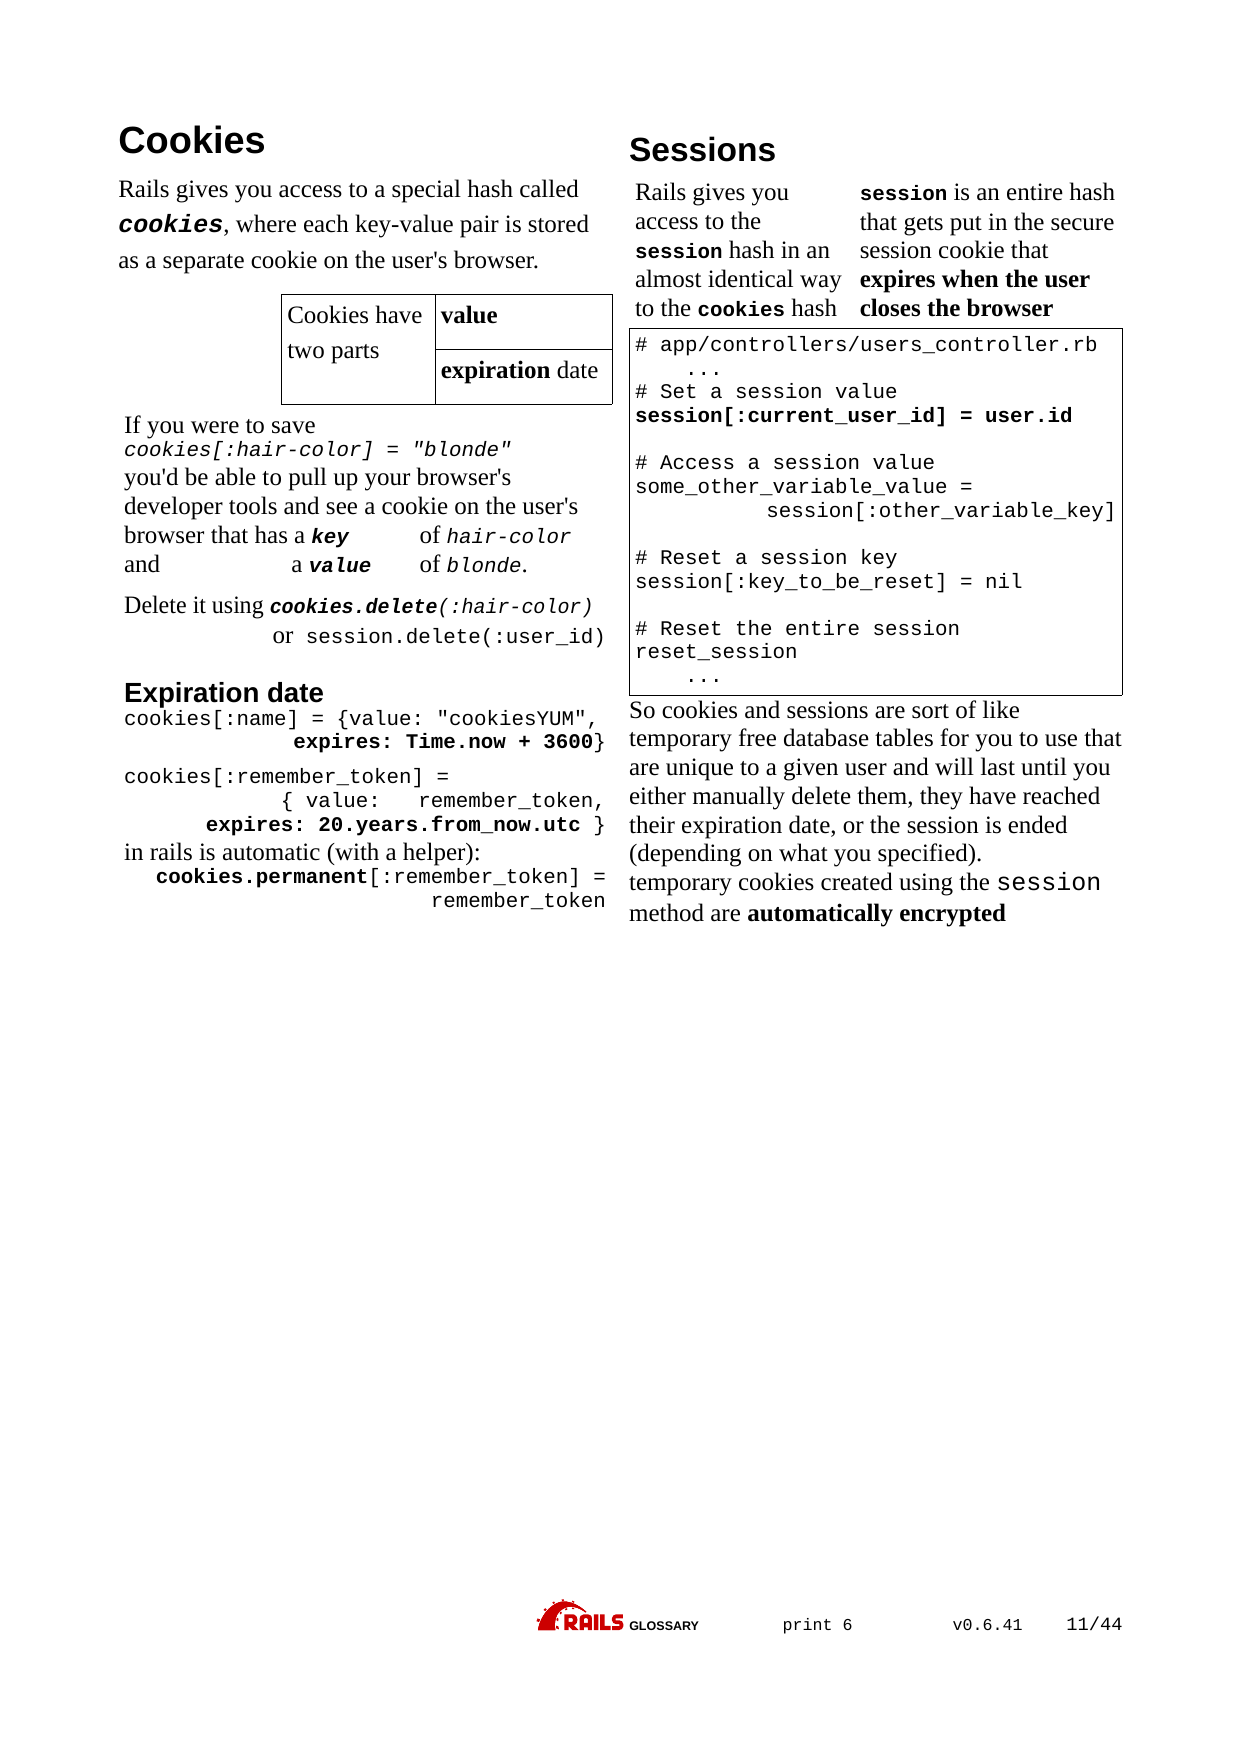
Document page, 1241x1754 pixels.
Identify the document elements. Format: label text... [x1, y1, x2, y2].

subtitle Sessions [629, 130, 1122, 168]
table_cell expiration date [436, 350, 612, 404]
text Rails gives you access to a special hash called cookies, where each key-value pair is stored as a separate cookie on the user's browser. [118, 174, 611, 274]
table_cell Delete it using cookies.delete(:hair-color) or session.delete(:user_id) [118, 585, 611, 655]
subtitle Cookies [118, 118, 611, 162]
table_header If you were to save cookies[:hair-color] = "blonde" you'd be able to pull up your browser's developer tools and see a cookie on the user's browser that has a key of hair-color and a value of blonde. [118, 404, 611, 585]
table_header Rails gives you access to the session hash in an almost identical way to the cookies hash [629, 171, 854, 328]
table_header Cookies have two parts [282, 295, 435, 404]
table_cell cookies[:remember_token] = { value: remember_token, expires: 20.years.from_now.utc } in rails is automatic (with a helper): cookies.permanent[:remember_token] = remember_token [118, 761, 611, 919]
table_cell # app/controllers/users_controller.rb ... # Set a session value session[:current_user_id] = user.id # Access a session value some_other_variable_value = session[:other_variable_key] # Reset a session key session[:key_to_be_reset] = nil # Reset the entire session reset_session ... [630, 329, 1122, 694]
table_header value [436, 295, 612, 349]
table_header session is an entire hash that gets put in the secure session cookie that expires when the user closes the browser [854, 171, 1122, 328]
text temporary cookies created using the session method are automatically encrypted [629, 867, 1122, 927]
text So cookies and sessions are sort of like temporary free database tables for you to use that are unique to a given user and will last until you either manually delete them, they have reached their expiration date, or the session is ended (depending on what you specified). [629, 696, 1122, 867]
table_cell Expiration date cookies[:name] = {value: "cookiesYUM", expires: Time.now + 3600} [118, 655, 611, 761]
